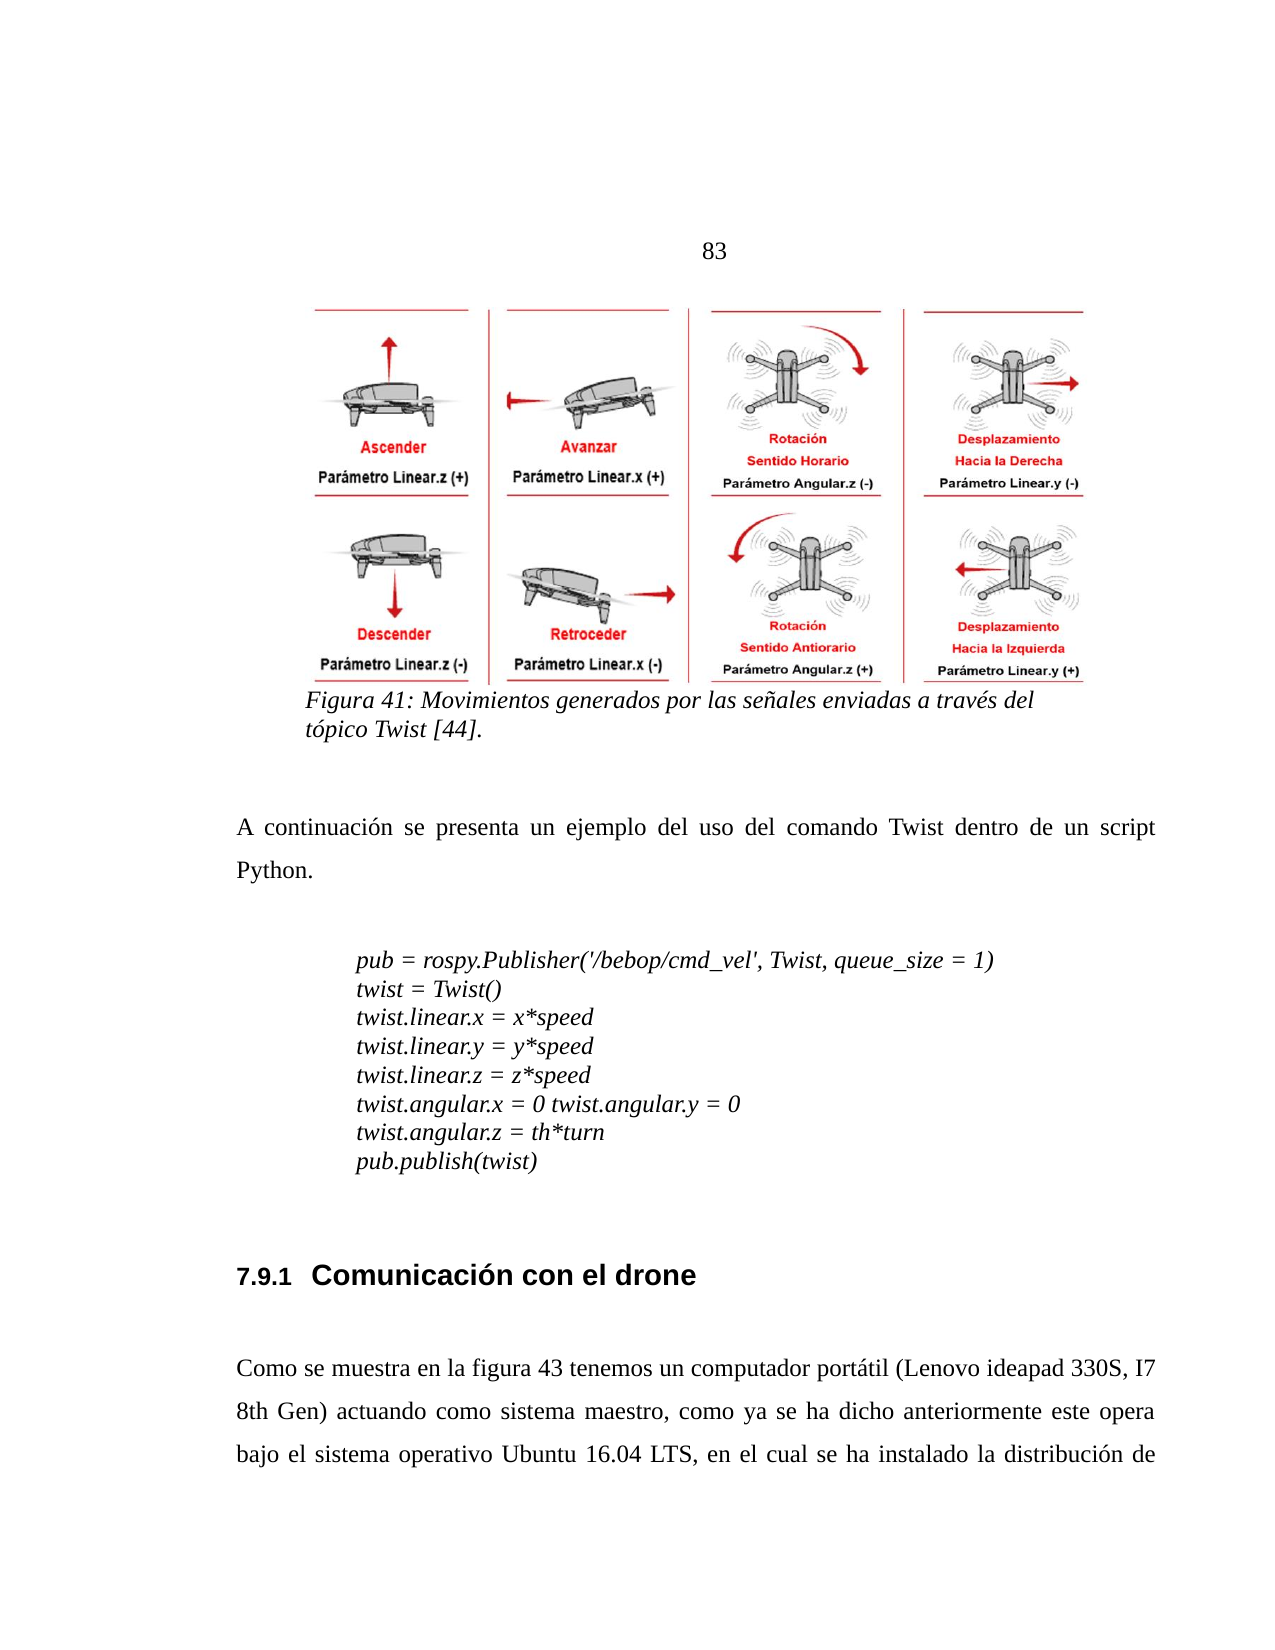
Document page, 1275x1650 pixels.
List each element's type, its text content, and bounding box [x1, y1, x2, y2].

text Como se muestra en la figura 43 tenemos un computador portátil (Lenovo ideapad 330S, I7 8th Gen) actuando como sistema maestro, como ya se ha dicho anteriormente este opera bajo el sistema operativo Ubuntu 16.04 LTS, en el cual se ha instalado la distribución de [236, 1353, 1157, 1468]
text Figura 41: Movimientos generados por las señales enviadas a través del tópico Twist [44]. [305, 686, 1088, 743]
text A continuación se presenta un ejemplo del uso del comando Twist dentro de un script Python. [236, 812, 1157, 884]
picture [305, 307, 1088, 686]
subtitle Comunicación con el drone [236, 1258, 1157, 1292]
